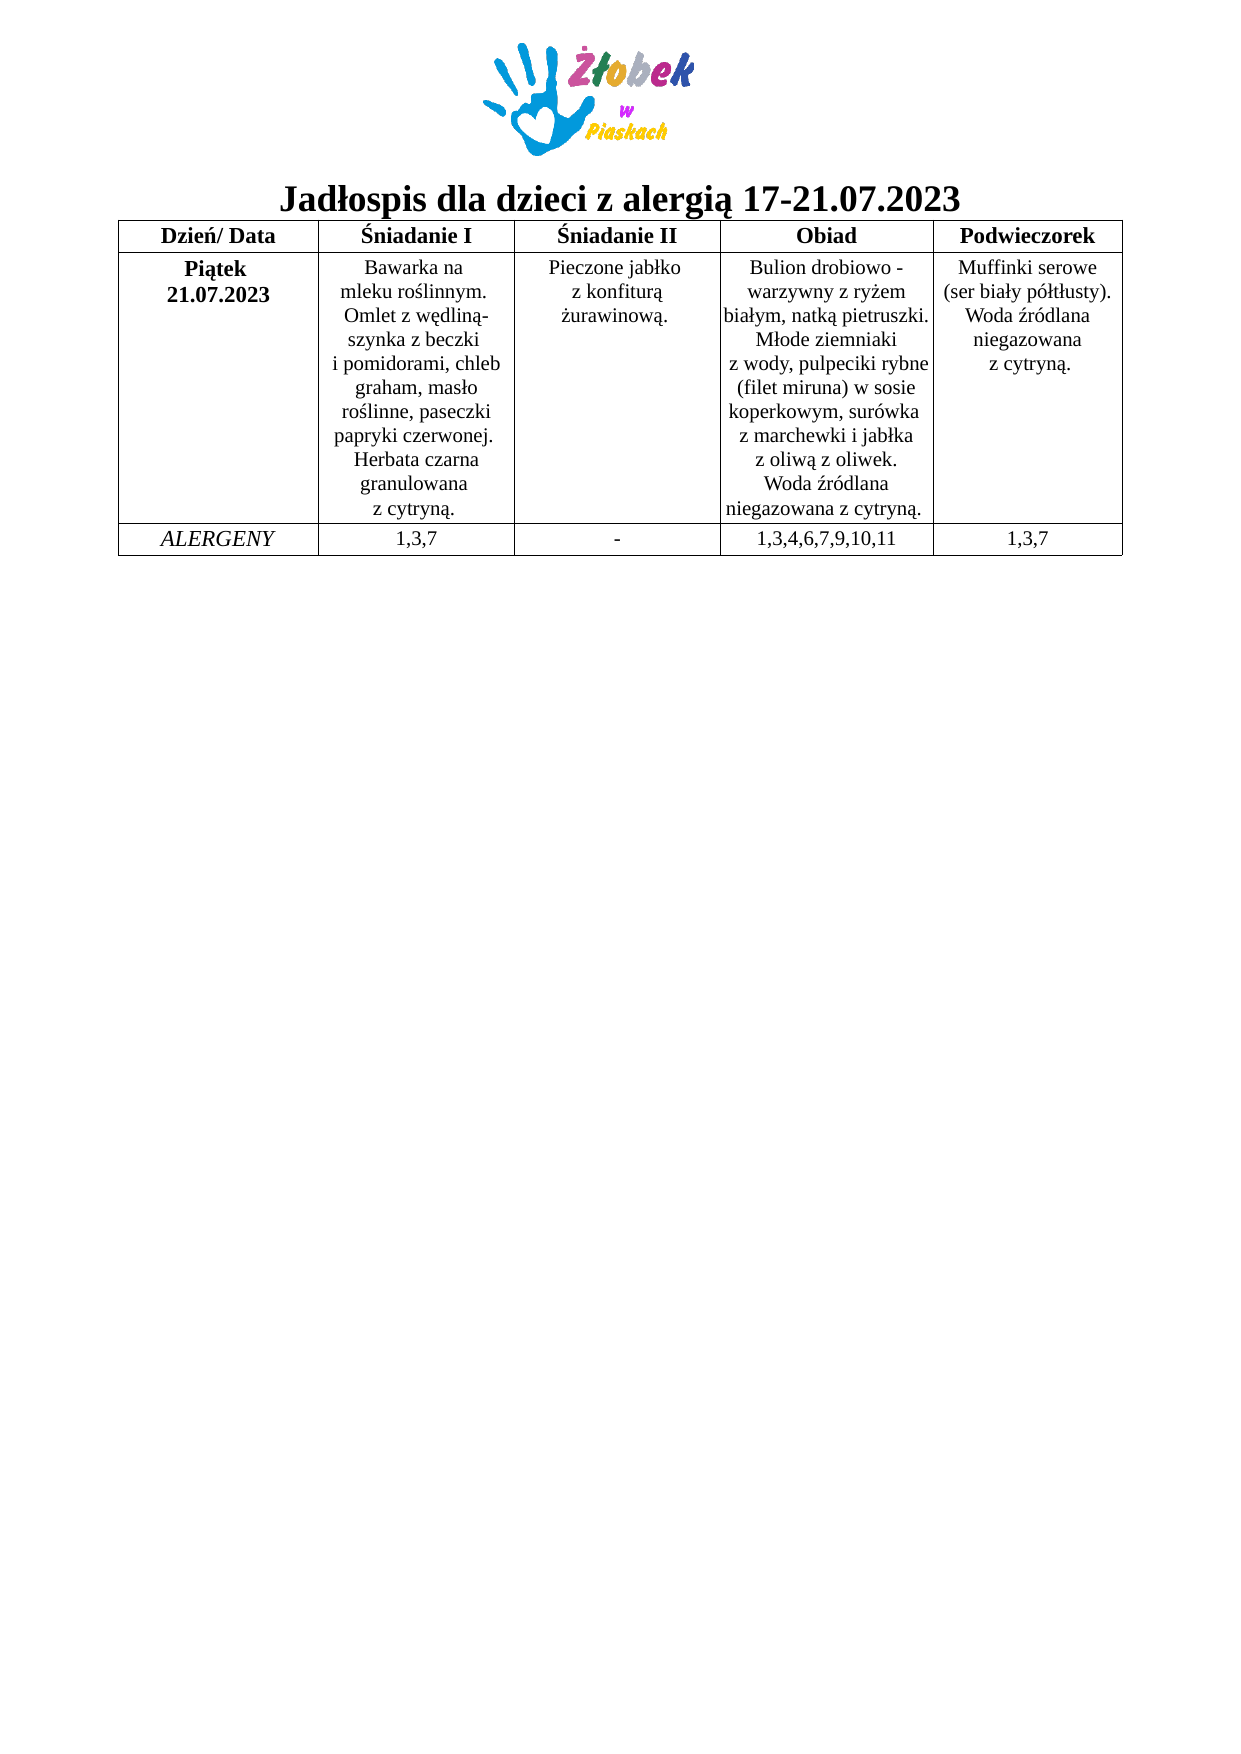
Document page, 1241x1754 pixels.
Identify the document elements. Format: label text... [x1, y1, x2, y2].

table_cell 1,3,7 [319, 524, 514, 555]
table_cell Bulion drobiowo -warzywny z ryżem białym, natką pietruszki. Młode ziemniaki z wody, pulpeciki rybne (filet miruna) w sosie koperkowym, surówka z marchewki i jabłka z oliwą z oliwek. Woda źródlana niegazowana z cytryną. [721, 253, 933, 522]
table_cell Piątek 21.07.2023 [119, 253, 318, 522]
table_header Dzień/ Data [119, 221, 318, 252]
table_header Śniadanie I [319, 221, 514, 252]
table_cell 1,3,4,6,7,9,10,11 [721, 524, 933, 555]
table_header Śniadanie II [515, 221, 720, 252]
table_cell 1,3,7 [934, 524, 1122, 555]
table_cell ALERGENY [119, 524, 318, 555]
table_cell - [515, 524, 720, 555]
table_header Podwieczorek [934, 221, 1122, 252]
picture [483, 43, 694, 156]
table_header Obiad [721, 221, 933, 252]
table_cell Muffinki serowe (ser biały półtłusty). Woda źródlana niegazowana z cytryną. [934, 253, 1122, 522]
table_cell Pieczone jabłko z konfiturą żurawinową. [515, 253, 720, 522]
picture [518, 108, 554, 143]
text Jadłospis dla dzieci z alergią 17-21.07.2023 [118, 176, 1122, 219]
table_cell Bawarka na mleku roślinnym. Omlet z wędliną- szynka z beczki i pomidorami, chleb graham, masło roślinne, paseczki papryki czerwonej. Herbata czarna granulowana z cytryną. [319, 253, 514, 522]
